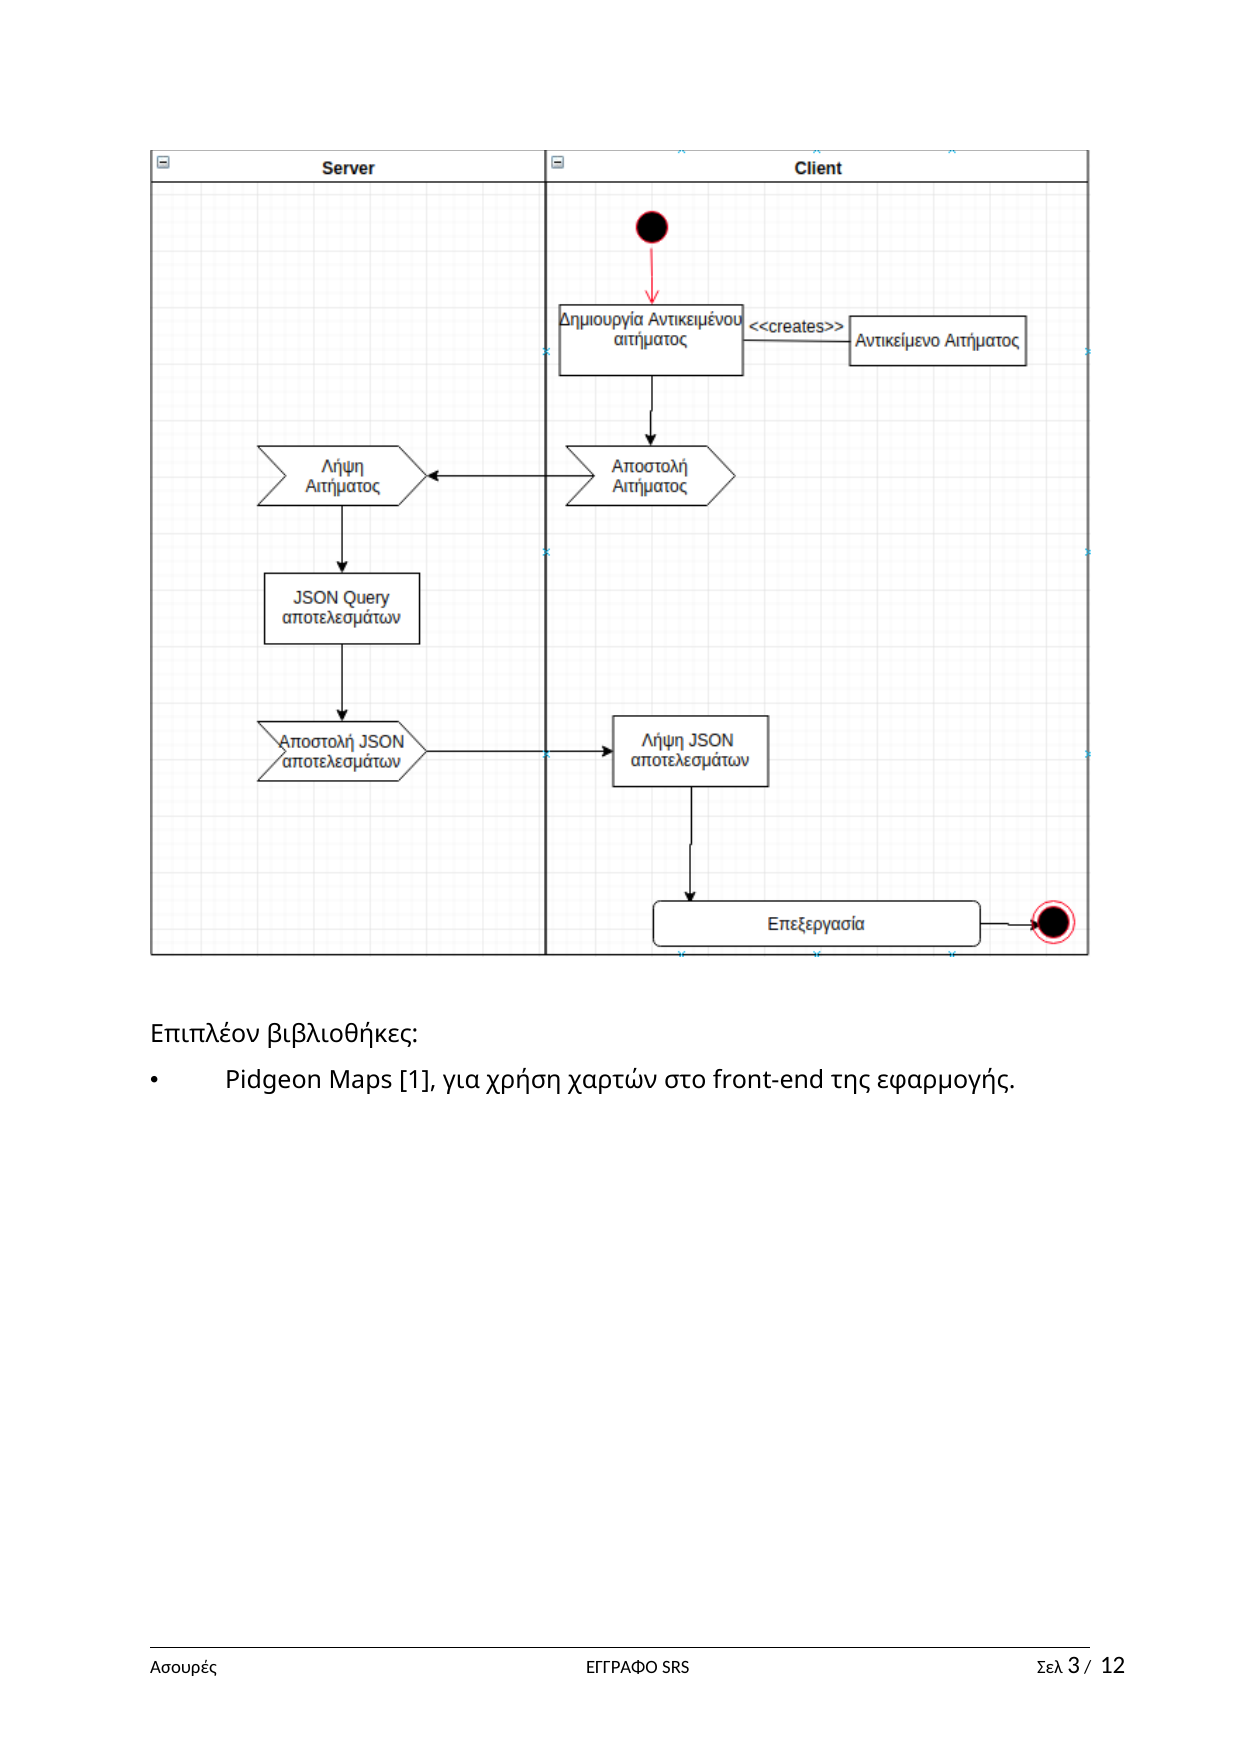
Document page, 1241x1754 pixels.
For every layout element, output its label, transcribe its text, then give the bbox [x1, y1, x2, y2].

list Pidgeon Maps [1], για χρήση χαρτών στο front-end της εφαρμογής. [150, 1062, 1090, 1096]
picture [150, 150, 1091, 957]
text Επιπλέον βιβλιοθήκες: [150, 1015, 1090, 1049]
